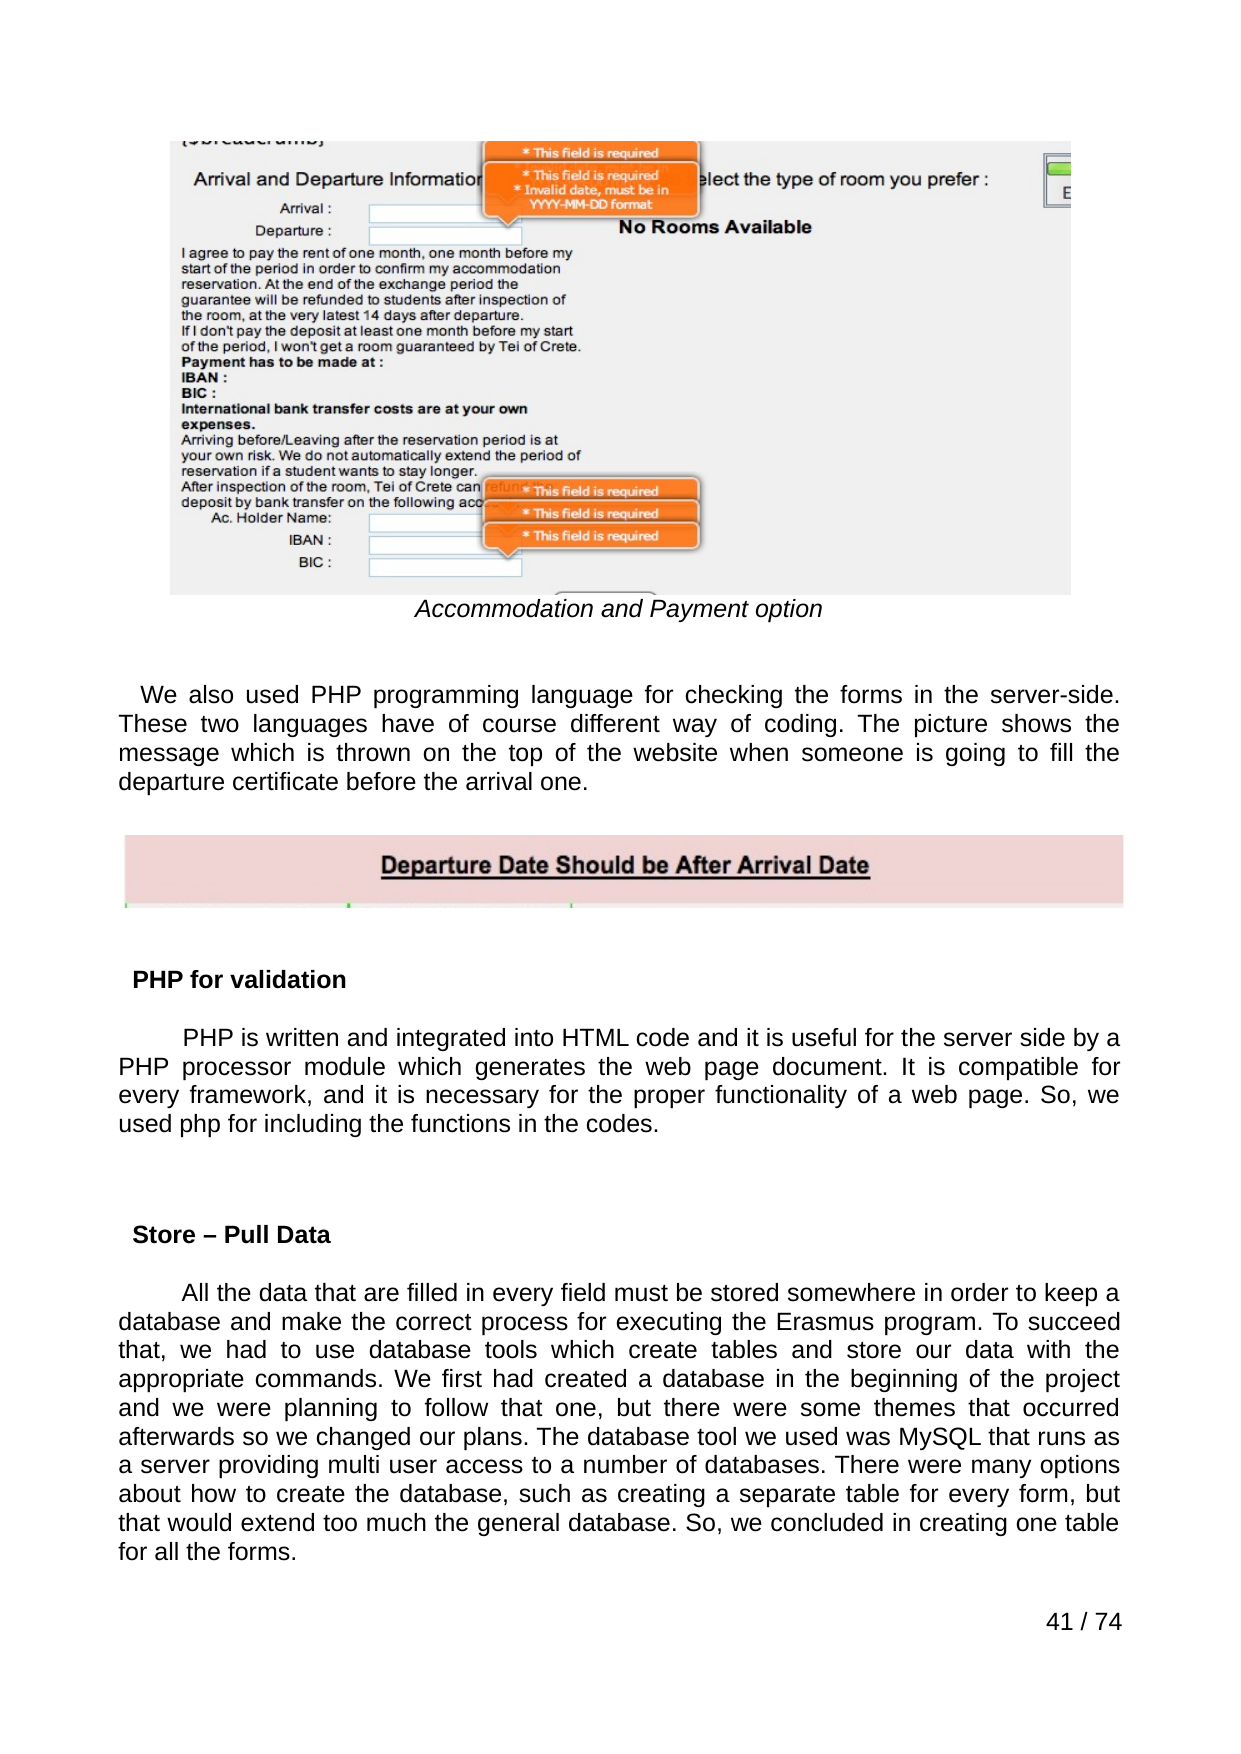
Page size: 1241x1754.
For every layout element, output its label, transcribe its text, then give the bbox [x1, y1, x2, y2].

text Accommodation and Payment option [169, 595, 1071, 623]
picture [124, 835, 1128, 908]
text We also used PHP programming language for checking the forms in the server-side. These two languages have of course different way of coding. The picture shows the message which is thrown on the top of the website when someone is going to fill the departure certificate before the arrival one. [118, 681, 1122, 796]
text PHP for validation [118, 965, 1122, 994]
text Store – Pull Data [118, 1220, 1122, 1249]
text PHP is written and integrated into HTML code and it is useful for the server side by a PHP processor module which generates the web page document. It is compatible for every framework, and it is necessary for the proper functionality of a web page. So, we used php for including the functions in the codes. [118, 1023, 1122, 1138]
text All the data that are filled in every field must be stored somewhere in order to keep a database and make the correct process for executing the Erasmus program. To succeed that, we had to use database tools which create tables and store our data with the appropriate commands. We first had created a database in the beginning of the project and we were planning to follow that one, but there were some themes that occurred afterwards so we changed our plans. The database tool we used was MySQL that runs as a server providing multi user access to a number of databases. There were many options about how to create the database, such as creating a separate table for every form, but that would extend too much the general database. So, we concluded in creating one table for all the forms. [118, 1278, 1122, 1565]
picture [169, 141, 1071, 595]
